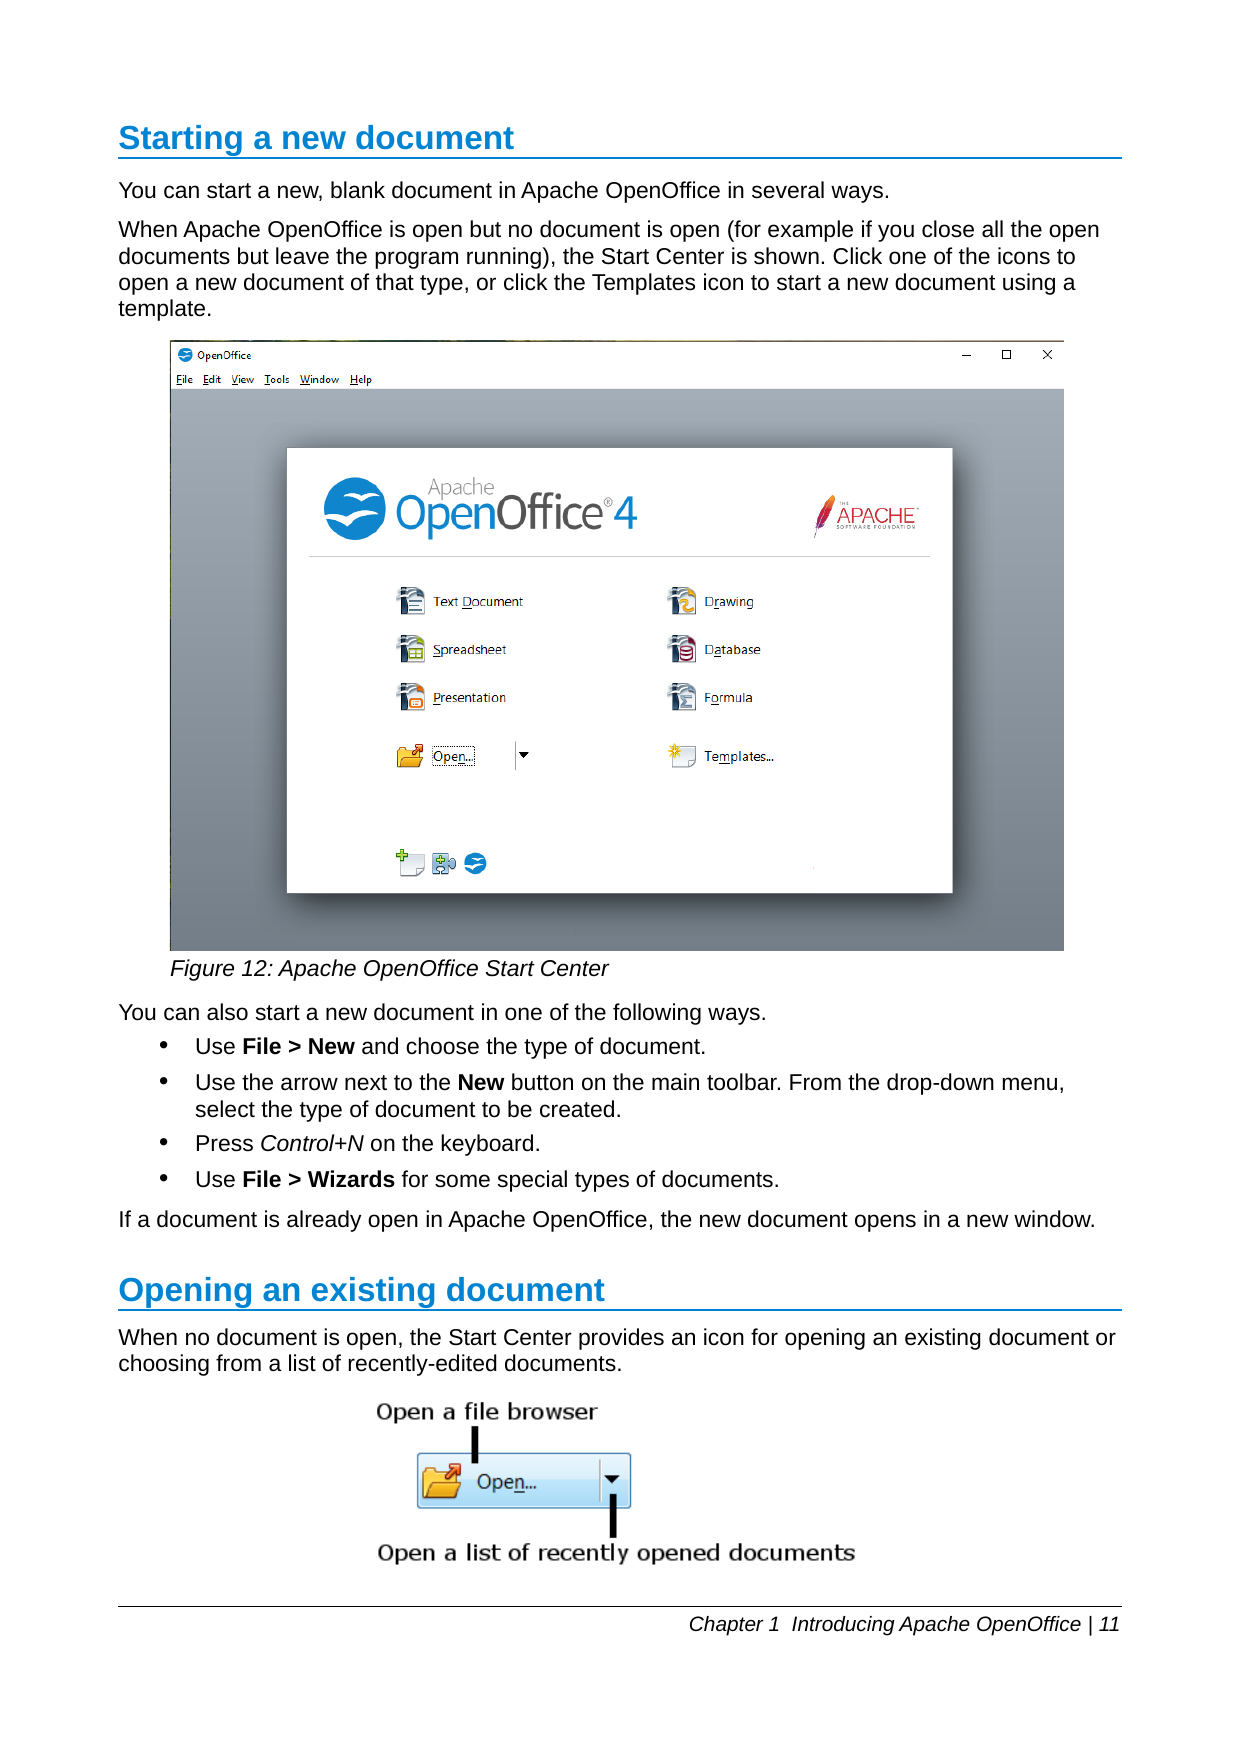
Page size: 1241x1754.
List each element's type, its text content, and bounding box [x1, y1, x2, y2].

list Use the arrow next to the New button on the main toolbar. From the drop-down menu, select the type of document to be created. [156, 1067, 1122, 1122]
subtitle Opening an existing document [118, 1270, 1122, 1309]
text You can start a new, blank document in Apache OpenOffice in several ways. [118, 177, 1122, 204]
picture [368, 1389, 872, 1574]
list Use File > New and choose the type of document. [156, 1031, 1122, 1061]
list You can also start a new document in one of the following ways. [118, 999, 1122, 1025]
text If a document is already open in Apache OpenOffice, the new document opens in a new window. [118, 1206, 1122, 1232]
text When Apache OpenOffice is open but no document is open (for example if you close all the open documents but leave the program running), the Start Center is shown. Click one of the icons to open a new document of that type, or click the Templates icon to start a new document using a template. [118, 216, 1122, 322]
text When no document is open, the Start Center provides an icon for opening an existing document or choosing from a list of recently-edited documents. [118, 1324, 1122, 1377]
text Figure 12: Apache OpenOffice Start Center [170, 951, 1064, 981]
picture [169, 340, 1064, 951]
subtitle Starting a new document [118, 118, 1122, 157]
list Use File > Wizards for some special types of documents. [156, 1164, 1122, 1193]
list Press Control+N on the keyboard. [156, 1129, 1122, 1158]
